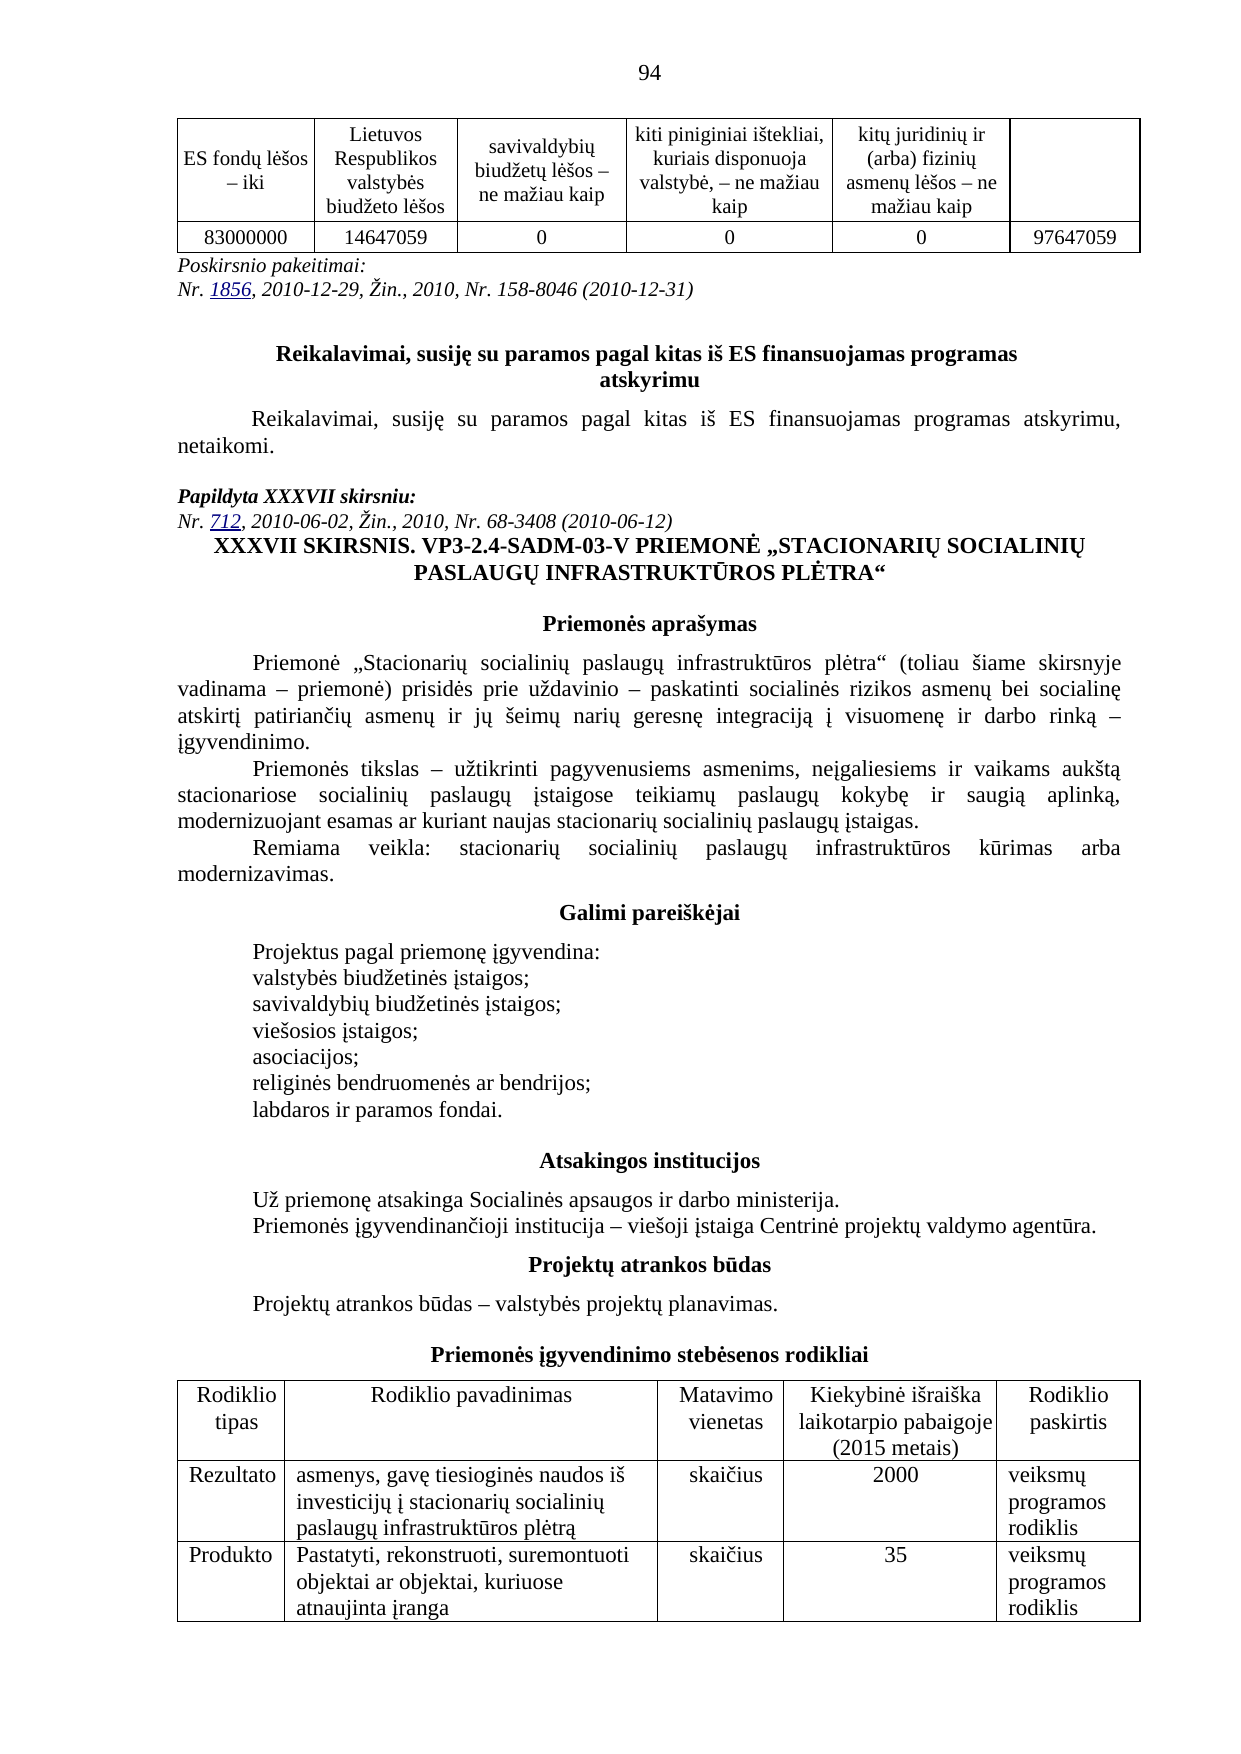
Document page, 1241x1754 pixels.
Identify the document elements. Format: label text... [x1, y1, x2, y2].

table_cell 83000000 [178, 222, 314, 252]
text Priemonės aprašymas [177, 610, 1122, 637]
table_cell asmenys, gavę tiesioginės naudos iš investicijų į stacionarių socialinių paslaugų infrastruktūros plėtrą [285, 1461, 657, 1541]
text Reikalavimai, susiję su paramos pagal kitas iš ES finansuojamas programas atskyrimu, netaikomi. [177, 405, 1122, 458]
table_cell Rezultato [178, 1461, 284, 1541]
text valstybės biudžetinės įstaigos; [177, 964, 1122, 990]
text Projektų atrankos būdas [177, 1251, 1122, 1278]
table_cell Lietuvos Respublikos valstybės biudžeto lėšos [315, 119, 457, 221]
text XXXVII SKIRSNIS. VP3-2.4-SADM-03-V PRIEMONĖ „STACIONARIŲ SOCIALINIŲ PASLAUGŲ INFRASTRUKTŪROS PLĖTRA“ [177, 533, 1122, 585]
table_header Matavimo vienetas [658, 1381, 783, 1460]
table_cell 0 [833, 222, 1009, 252]
table_header [1011, 119, 1139, 221]
text Už priemonę atsakinga Socialinės apsaugos ir darbo ministerija. [177, 1186, 1122, 1212]
table_cell 0 [458, 222, 626, 252]
text Projektų atrankos būdas – valstybės projektų planavimas. [177, 1290, 1122, 1316]
table_cell 2000 [784, 1461, 996, 1541]
text Priemonės įgyvendinimo stebėsenos rodikliai [177, 1341, 1122, 1368]
text Priemonė „Stacionarių socialinių paslaugų infrastruktūros plėtra“ (toliau šiame skirsnyje vadinama – priemonė) prisidės prie uždavinio – paskatinti socialinės rizikos asmenų bei socialinę atskirtį patiriančių asmenų ir jų šeimų narių geresnę integraciją į visuomenę ir darbo rinką – įgyvendinimo. [177, 649, 1122, 754]
table_header Rodiklio paskirtis [997, 1381, 1139, 1460]
table_cell veiksmų programos rodiklis [997, 1461, 1139, 1541]
text Papildyta XXXVII skirsniu: [177, 484, 1122, 508]
table_cell ES fondų lėšos – iki [178, 119, 314, 221]
text viešosios įstaigos; [177, 1017, 1122, 1043]
text Remiama veikla: stacionarių socialinių paslaugų infrastruktūros kūrimas arba modernizavimas. [177, 834, 1122, 886]
text Galimi pareiškėjai [177, 899, 1122, 925]
table_cell kiti piniginiai ištek­liai, kuriais dispo­nuoja valstybė, – ne mažiau kaip [627, 119, 832, 221]
text religinės bendruomenės ar bendrijos; [177, 1069, 1122, 1096]
text Priemonės tikslas – užtikrinti pagyvenusiems asmenims, neįgaliesiems ir vaikams aukštą stacionariose socialinių paslaugų įstaigose teikiamų paslaugų kokybę ir saugią aplinką, modernizuojant esamas ar kuriant naujas stacionarių socialinių paslaugų įstaigas. [177, 754, 1122, 834]
table_cell skaičius [658, 1542, 783, 1621]
text Nr. 1856, 2010-12-29, Žin., 2010, Nr. 158-8046 (2010-12-31) [177, 277, 1122, 301]
text labdaros ir paramos fondai. [177, 1096, 1122, 1122]
table_cell Pastatyti, rekonstruoti, suremontuoti objektai ar objektai, kuriuose atnaujinta įranga [285, 1542, 657, 1621]
table_cell 0 [627, 222, 832, 252]
text Nr. 712, 2010-06-02, Žin., 2010, Nr. 68-3408 (2010-06-12) [177, 508, 1122, 533]
table_cell savivaldybių biudžetų lėšos – ne mažiau kaip [458, 119, 626, 221]
text asociacijos; [177, 1043, 1122, 1069]
table_header Rodiklio tipas [178, 1381, 284, 1460]
text savivaldybių biudžetinės įstaigos; [177, 990, 1122, 1017]
table_cell skaičius [658, 1461, 783, 1541]
table_cell kitų juridinių ir (arba) fizinių asmenų lėšos – ne mažiau kaip [833, 119, 1009, 221]
table_cell veiksmų programos rodiklis [997, 1542, 1139, 1621]
table_header Rodiklio pavadinimas [285, 1381, 657, 1460]
text Priemonės įgyvendinančioji institucija – viešoji įstaiga Centrinė projektų valdymo agentūra. [177, 1212, 1122, 1239]
table_cell 35 [784, 1542, 996, 1621]
table_header Kiekybinė išraiška laikotarpio pabaigoje (2015 metais) [784, 1381, 996, 1460]
table_cell Produkto [178, 1542, 284, 1621]
table_cell 97647059 [1011, 222, 1139, 252]
text Projektus pagal priemonę įgyvendina: [177, 938, 1122, 964]
text Reikalavimai, susiję su paramos pagal kitas iš ES finansuojamas programas atskyrimu [177, 340, 1122, 393]
table_cell 14647059 [315, 222, 457, 252]
text Atsakingos institucijos [177, 1147, 1122, 1173]
text Poskirsnio pakeitimai: [177, 253, 1122, 277]
